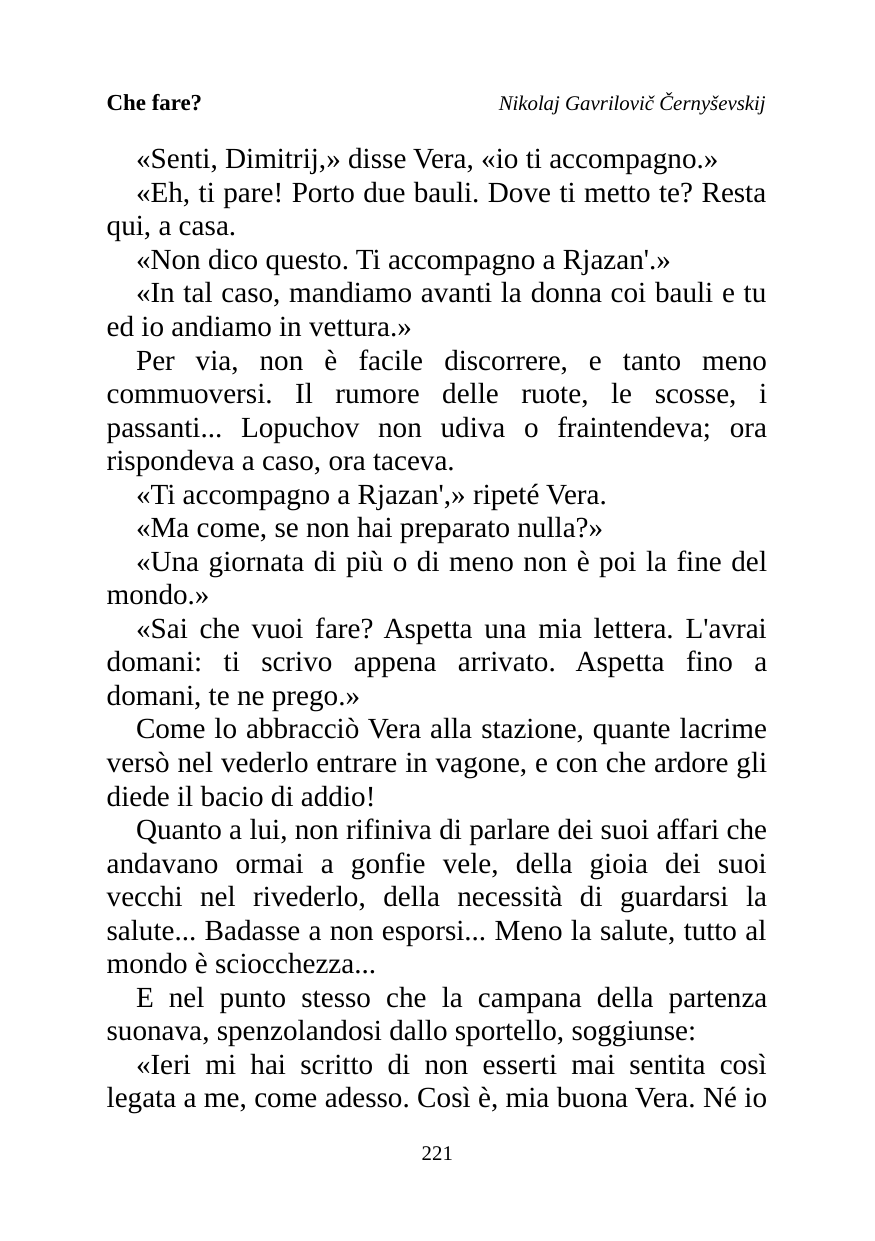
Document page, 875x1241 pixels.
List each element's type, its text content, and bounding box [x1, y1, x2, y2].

text «Eh, ti pare! Porto due bauli. Dove ti metto te? Resta qui, a casa. [106, 175, 768, 242]
text Per via, non è facile discorrere, e tanto meno commuoversi. Il rumore delle ruote, le scosse, i passanti... Lopuchov non udiva o fraintendeva; ora rispondeva a caso, ora taceva. [106, 343, 768, 477]
text «Non dico questo. Ti accompagno a Rjazan'.» [106, 242, 768, 276]
text «Senti, Dimitrij,» disse Vera, «io ti accompagno.» [106, 141, 768, 175]
text Come lo abbracciò Vera alla stazione, quante lacrime versò nel vederlo entrare in vagone, e con che ardore gli diede il bacio di addio! [106, 712, 768, 812]
text E nel punto stesso che la campana della partenza suonava, spenzolandosi dallo sportello, soggiunse: [106, 980, 768, 1047]
text «Ieri mi hai scritto di non esserti mai sentita così legata a me, come adesso. Così è, mia buona Vera. Né io [106, 1047, 768, 1114]
text «Ma come, se non hai preparato nulla?» [106, 510, 768, 544]
text Quanto a lui, non rifiniva di parlare dei suoi affari che andavano ormai a gonfie vele, della gioia dei suoi vecchi nel rivederlo, della necessità di guardarsi la salute... Badasse a non esporsi... Meno la salute, tutto al mondo è sciocchezza... [106, 812, 768, 980]
text «Sai che vuoi fare? Aspetta una mia lettera. L'avrai domani: ti scrivo appena arrivato. Aspetta fino a domani, te ne prego.» [106, 611, 768, 712]
text «In tal caso, mandiamo avanti la donna coi bauli e tu ed io andiamo in vettura.» [106, 276, 768, 343]
text «Ti accompagno a Rjazan',» ripeté Vera. [106, 477, 768, 510]
text «Una giornata di più o di meno non è poi la fine del mondo.» [106, 544, 768, 611]
